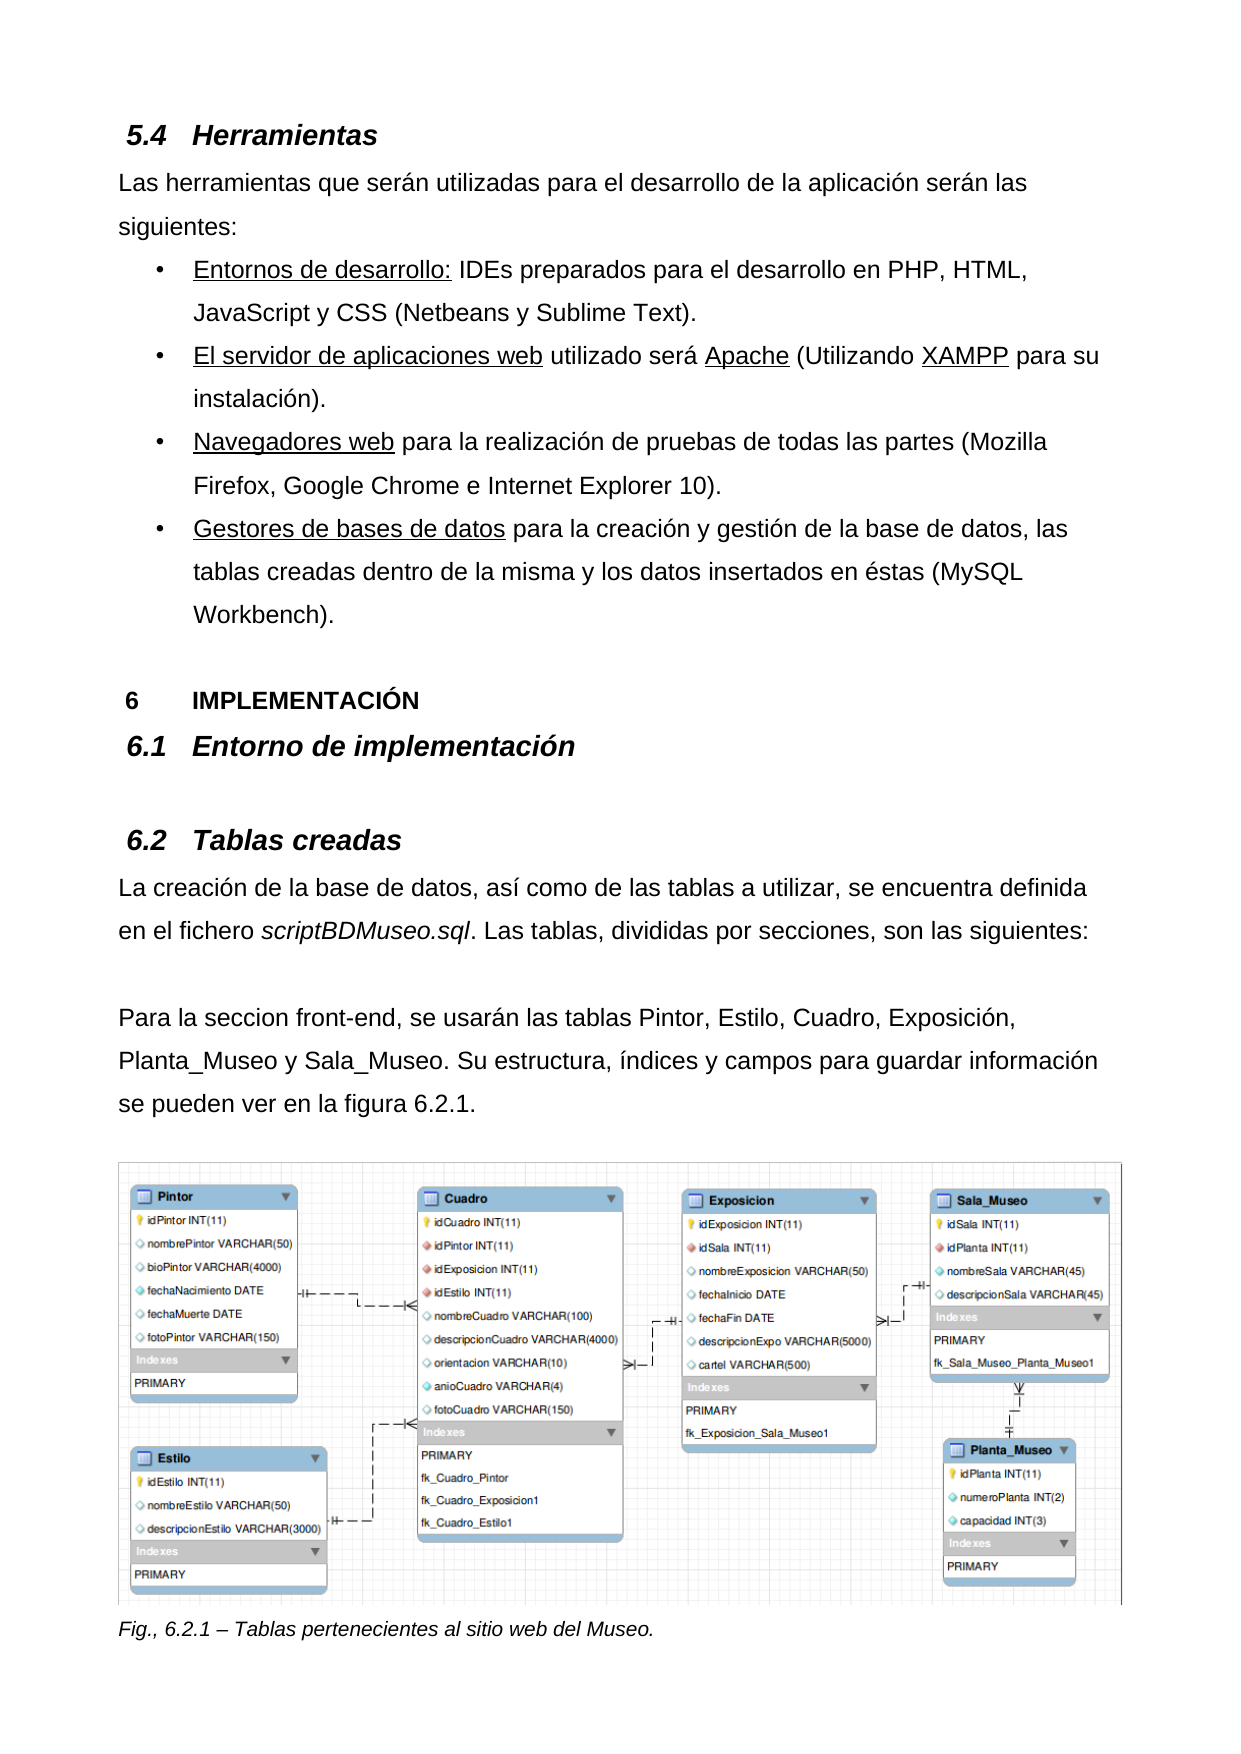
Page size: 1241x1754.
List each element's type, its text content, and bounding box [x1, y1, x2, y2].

list Entornos de desarrollo: IDEs preparados para el desarrollo en PHP, HTML, JavaScript y CSS (Netbeans y Sublime Text). [156, 255, 1122, 327]
picture [118, 1161, 1123, 1605]
list Gestores de bases de datos para la creación y gestión de la base de datos, las tablas creadas dentro de la misma y los datos insertados en éstas (MySQL Workbench). [156, 514, 1122, 629]
list El servidor de aplicaciones web utilizado será Apache (Utilizando XAMPP para su instalación). [156, 341, 1122, 413]
subtitle Entorno de implementación [118, 729, 1122, 763]
list Navegadores web para la realización de pruebas de todas las partes (Mozilla Firefox, Google Chrome e Internet Explorer 10). [156, 427, 1122, 499]
subtitle IMPLEMENTACIÓN [118, 686, 1122, 715]
text Para la seccion front-end, se usarán las tablas Pintor, Estilo, Cuadro, Exposición, Planta_Museo y Sala_Museo. Su estructura, índices y campos para guardar información se pueden ver en la figura 6.2.1. [118, 1003, 1122, 1118]
text Las herramientas que serán utilizadas para el desarrollo de la aplicación serán las siguientes: [118, 168, 1122, 240]
text Fig., 6.2.1 – Tablas pertenecientes al sitio web del Museo. [118, 1605, 1122, 1641]
subtitle Tablas creadas [118, 823, 1122, 856]
subtitle Herramientas [118, 118, 1122, 152]
text La creación de la base de datos, así como de las tablas a utilizar, se encuentra definida en el fichero scriptBDMuseo.sql. Las tablas, divididas por secciones, son las siguientes: [118, 873, 1122, 945]
